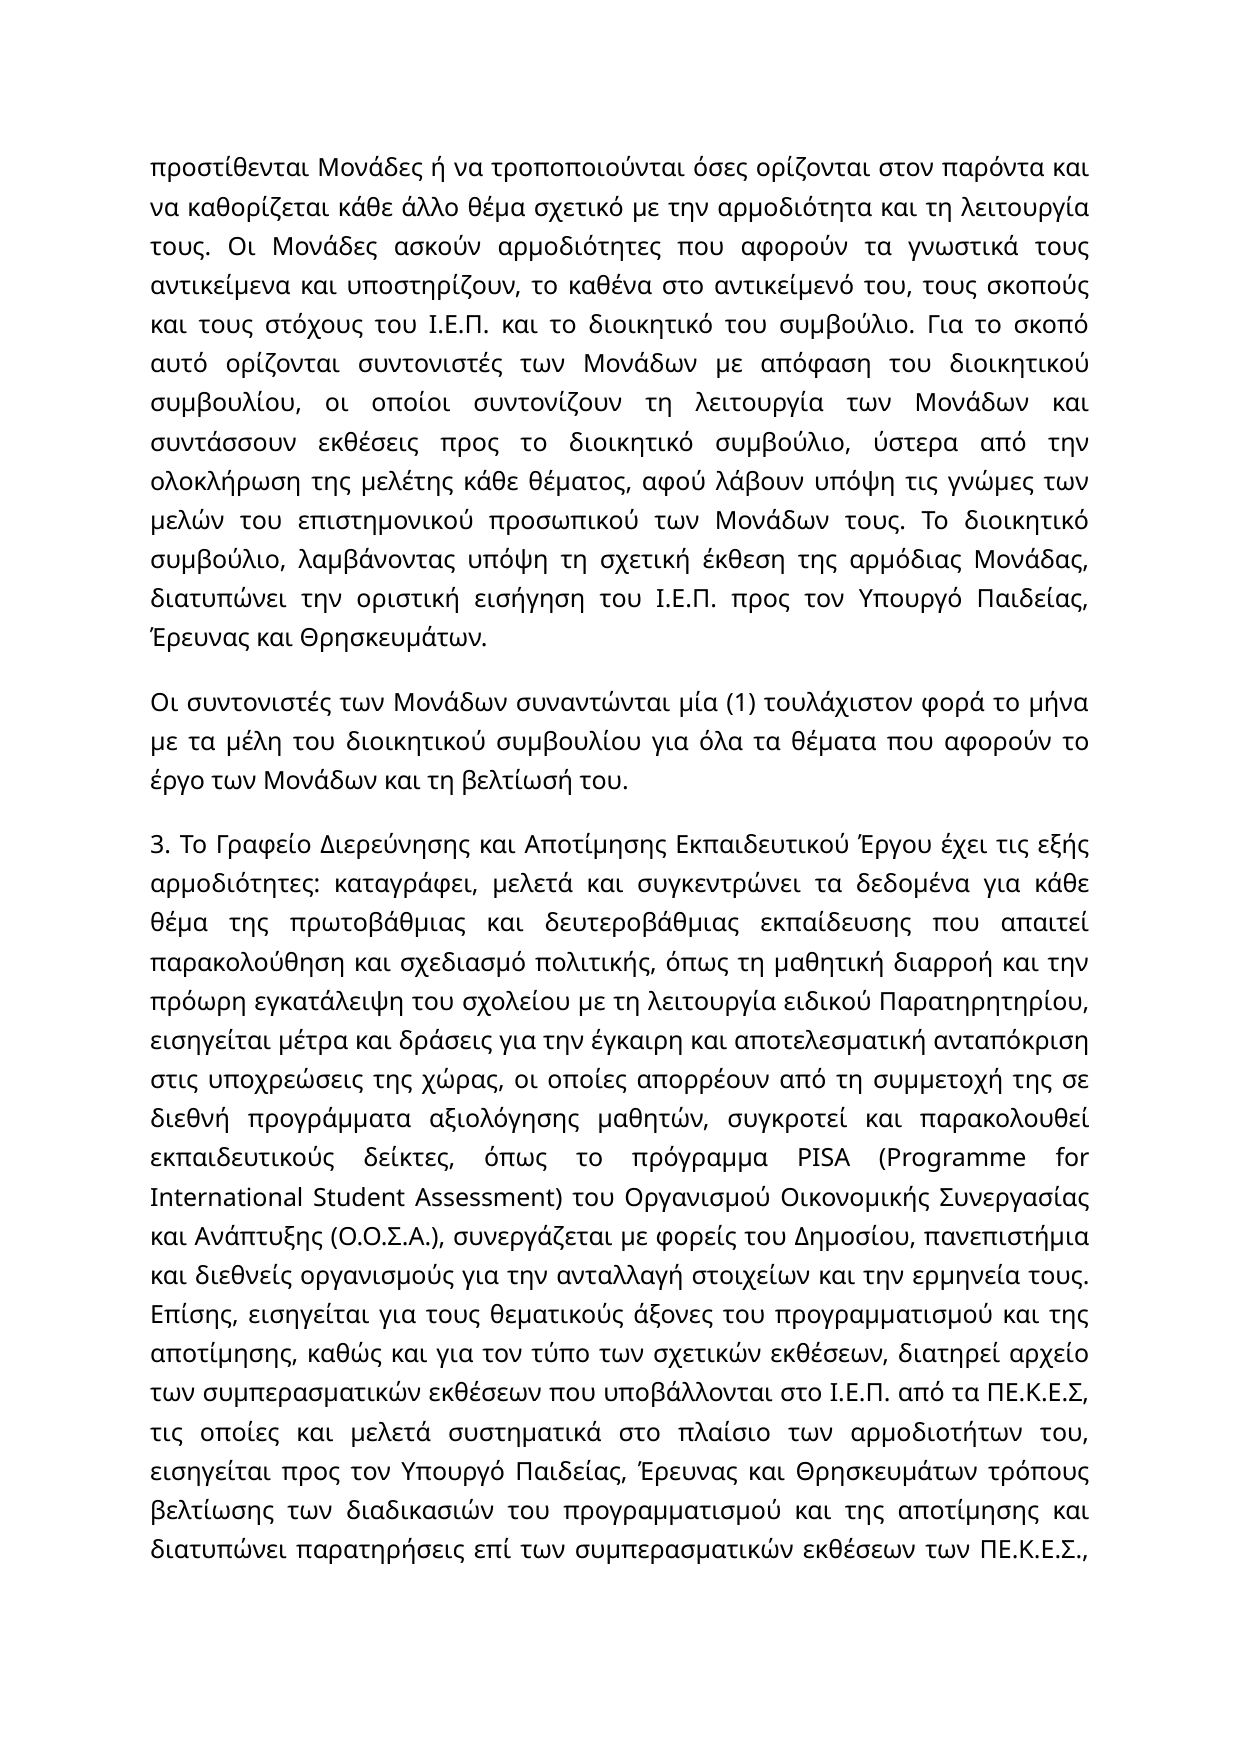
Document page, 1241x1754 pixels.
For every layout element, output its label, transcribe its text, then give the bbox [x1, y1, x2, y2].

text 3. Το Γραφείο Διερεύνησης και Αποτίμησης Εκπαιδευτικού Έργου έχει τις εξής αρμοδιότητες: καταγράφει, μελετά και συγκεντρώνει τα δεδομένα για κάθε θέμα της πρωτοβάθμιας και δευτεροβάθμιας εκπαίδευσης που απαιτεί παρακολούθηση και σχεδιασμό πολιτικής, όπως τη μαθητική διαρροή και την πρόωρη εγκατάλειψη του σχολείου με τη λειτουργία ειδικού Παρατηρητηρίου, εισηγείται μέτρα και δράσεις για την έγκαιρη και αποτελεσματική ανταπόκριση στις υποχρεώσεις της χώρας, οι οποίες απορρέουν από τη συμμετοχή της σε διεθνή προγράμματα αξιολόγησης μαθητών, συγκροτεί και παρακολουθεί εκπαιδευτικούς δείκτες, όπως το πρόγραμμα PISA (Programme for International Student Assessment) του Οργανισμού Οικονομικής Συνεργασίας και Ανάπτυξης (Ο.Ο.Σ.Α.), συνεργάζεται με φορείς του Δημοσίου, πανεπιστήμια και διεθνείς οργανισμούς για την ανταλλαγή στοιχείων και την ερμηνεία τους. Επίσης, εισηγείται για τους θεματικούς άξονες του προγραμματισμού και της αποτίμησης, καθώς και για τον τύπο των σχετικών εκθέσεων, διατηρεί αρχείο των συμπερασματικών εκθέσεων που υποβάλλονται στο Ι.Ε.Π. από τα ΠΕ.Κ.Ε.Σ, τις οποίες και μελετά συστηματικά στο πλαίσιο των αρμοδιοτήτων του, εισηγείται προς τον Υπουργό Παιδείας, Έρευνας και Θρησκευμάτων τρόπους βελτίωσης των διαδικασιών του προγραμματισμού και της αποτίμησης και διατυπώνει παρατηρήσεις επί των συμπερασματικών εκθέσεων των ΠΕ.Κ.Ε.Σ., [150, 827, 1090, 1566]
text Οι συντονιστές των Μονάδων συναντώνται μία (1) τουλάχιστον φορά το μήνα με τα μέλη του διοικητικού συμβουλίου για όλα τα θέματα που αφορούν το έργο των Μονάδων και τη βελτίωσή του. [150, 684, 1090, 797]
text προστίθενται Μονάδες ή να τροποποιούνται όσες ορίζονται στον παρόντα και να καθορίζεται κάθε άλλο θέμα σχετικό με την αρμοδιότητα και τη λειτουργία τους. Οι Μονάδες ασκούν αρμοδιότητες που αφορούν τα γνωστικά τους αντικείμενα και υποστηρίζουν, το καθένα στο αντικείμενό του, τους σκοπούς και τους στόχους του Ι.Ε.Π. και το διοικητικό του συμβούλιο. Για το σκοπό αυτό ορίζονται συντονιστές των Μονάδων με απόφαση του διοικητικού συμβουλίου, οι οποίοι συντονίζουν τη λειτουργία των Μονάδων και συντάσσουν εκθέσεις προς το διοικητικό συμβούλιο, ύστερα από την ολοκλήρωση της μελέτης κάθε θέματος, αφού λάβουν υπόψη τις γνώμες των μελών του επιστημονικού προσωπικού των Μονάδων τους. Το διοικητικό συμβούλιο, λαμβάνοντας υπόψη τη σχετική έκθεση της αρμόδιας Μονάδας, διατυπώνει την οριστική εισήγηση του Ι.Ε.Π. προς τον Υπουργό Παιδείας, Έρευνας και Θρησκευμάτων. [150, 150, 1090, 654]
